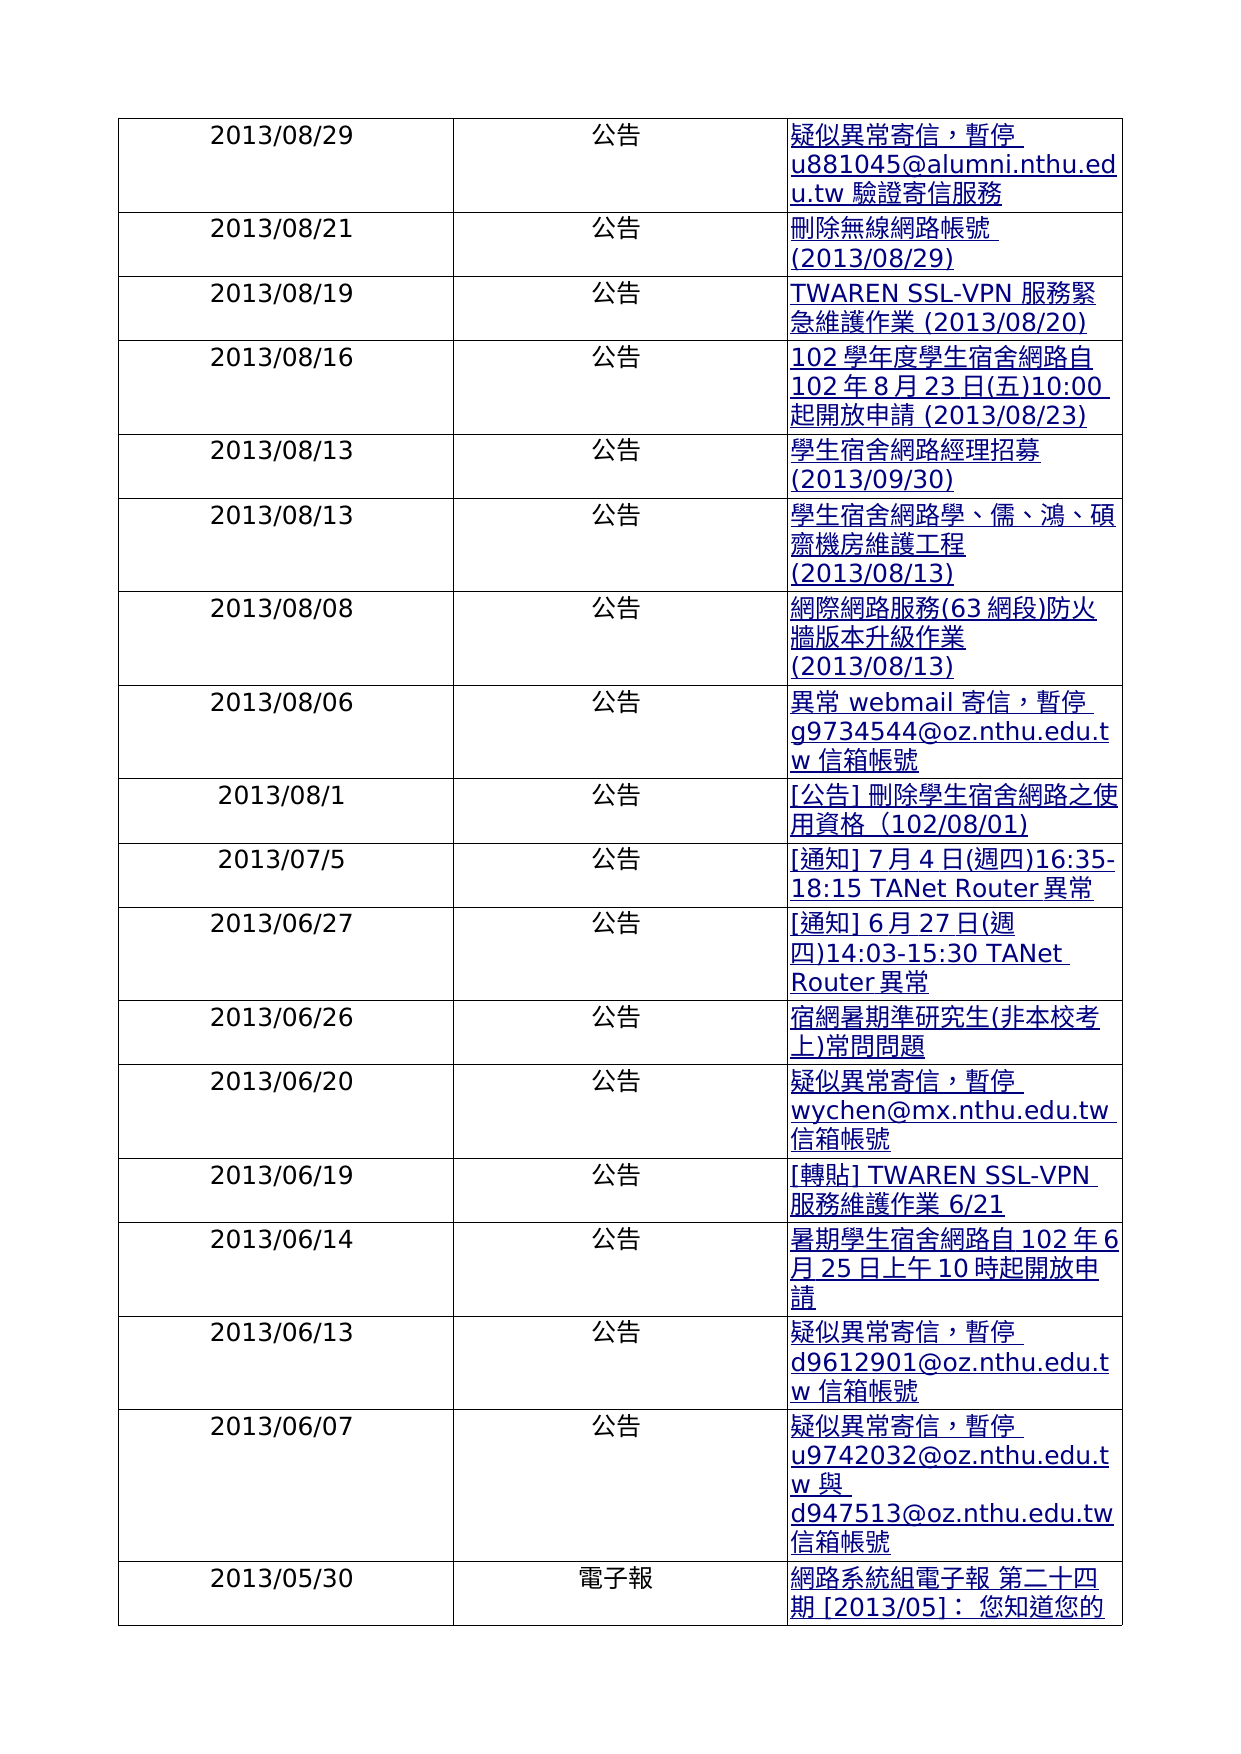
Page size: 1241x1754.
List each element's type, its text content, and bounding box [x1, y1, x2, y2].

table_cell 刪除無線網路帳號 (2013/08/29) [788, 213, 1122, 276]
table_cell 暑期學生宿舍網路自102年6月25日上午10時起開放申請 [788, 1223, 1122, 1316]
table_cell 2013/06/07 [119, 1410, 453, 1561]
table_cell 公告 [454, 686, 787, 778]
table_cell 公告 [454, 1001, 787, 1064]
table_cell 公告 [454, 592, 787, 685]
table_cell 2013/05/30 [119, 1562, 453, 1625]
table_cell [通知] 7月4日(週四)16:35-18:15 TANet Router異常 [788, 844, 1122, 907]
table_cell 電子報 [454, 1562, 787, 1625]
table_cell 2013/06/14 [119, 1223, 453, 1316]
table_cell [通知] 6月27日(週四)14:03-15:30 TANet Router異常 [788, 908, 1122, 1000]
table_cell 2013/07/5 [119, 844, 453, 907]
table_cell 2013/06/27 [119, 908, 453, 1000]
table_cell 2013/06/19 [119, 1159, 453, 1222]
table_cell 公告 [454, 908, 787, 1000]
table_cell 102學年度學生宿舍網路自102年8月23日(五)10:00 起開放申請 (2013/08/23) [788, 341, 1122, 433]
table_cell [公告] 刪除學生宿舍網路之使用資格（102/08/01) [788, 779, 1122, 842]
table_cell 公告 [454, 779, 787, 842]
table_cell 2013/08/08 [119, 592, 453, 685]
table_cell 公告 [454, 1317, 787, 1409]
table_cell 公告 [454, 1159, 787, 1222]
table_cell [轉貼] TWAREN SSL-VPN 服務維護作業 6/21 [788, 1159, 1122, 1222]
table_cell TWAREN SSL-VPN 服務緊急維護作業 (2013/08/20) [788, 277, 1122, 340]
table_cell 學生宿舍網路經理招募(2013/09/30) [788, 435, 1122, 498]
table_cell 公告 [454, 277, 787, 340]
table_cell 疑似異常寄信，暫停 d9612901@oz.nthu.edu.tw 信箱帳號 [788, 1317, 1122, 1409]
table_cell 公告 [454, 499, 787, 591]
table_cell 公告 [454, 1223, 787, 1316]
table_cell 公告 [454, 1410, 787, 1561]
table_cell 2013/08/19 [119, 277, 453, 340]
table_cell 2013/08/13 [119, 435, 453, 498]
table_cell 2013/08/21 [119, 213, 453, 276]
table_cell 2013/08/13 [119, 499, 453, 591]
table_cell 公告 [454, 844, 787, 907]
table_cell 公告 [454, 341, 787, 433]
table_cell 公告 [454, 435, 787, 498]
table_cell 2013/08/29 [119, 119, 453, 212]
table_cell 2013/08/06 [119, 686, 453, 778]
table_cell 公告 [454, 213, 787, 276]
table_cell 異常 webmail 寄信，暫停 g9734544@oz.nthu.edu.tw 信箱帳號 [788, 686, 1122, 778]
table_cell 疑似異常寄信，暫停 wychen@mx.nthu.edu.tw 信箱帳號 [788, 1065, 1122, 1158]
table_cell 公告 [454, 119, 787, 212]
table_cell 疑似異常寄信，暫停 u881045@alumni.nthu.edu.tw 驗證寄信服務 [788, 119, 1122, 212]
table_cell 網際網路服務(63網段)防火牆版本升級作業(2013/08/13) [788, 592, 1122, 685]
table_cell 2013/06/26 [119, 1001, 453, 1064]
table_cell 2013/06/20 [119, 1065, 453, 1158]
table_cell 公告 [454, 1065, 787, 1158]
table_cell 2013/08/16 [119, 341, 453, 433]
table_cell 2013/08/1 [119, 779, 453, 842]
table_cell 宿網暑期準研究生(非本校考上)常問問題 [788, 1001, 1122, 1064]
table_cell 疑似異常寄信，暫停 u9742032@oz.nthu.edu.tw 與 d947513@oz.nthu.edu.tw 信箱帳號 [788, 1410, 1122, 1561]
table_cell 2013/06/13 [119, 1317, 453, 1409]
table_cell 學生宿舍網路學、儒、鴻、碩齋機房維護工程(2013/08/13) [788, 499, 1122, 591]
table_cell 網路系統組電子報 第二十四期 [2013/05]： 您知道您的 [788, 1562, 1122, 1625]
